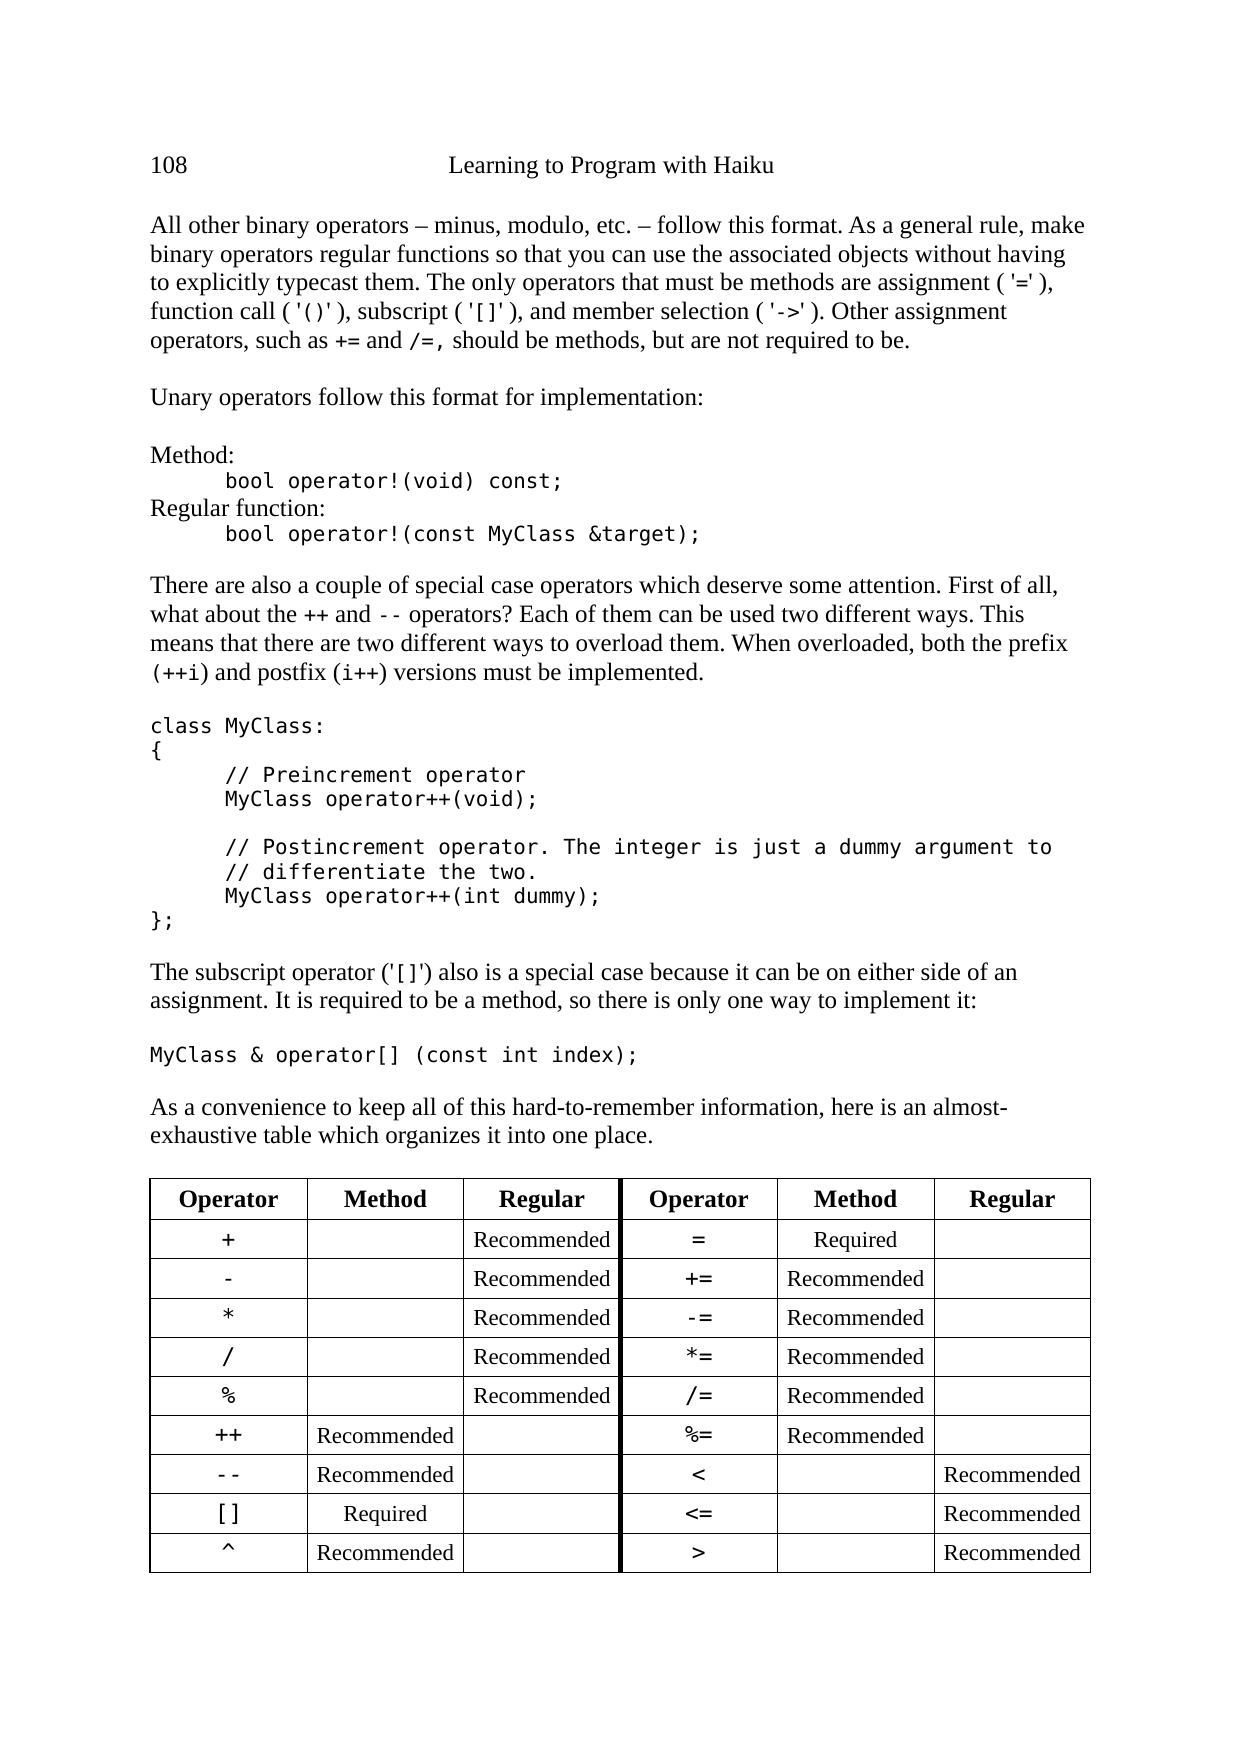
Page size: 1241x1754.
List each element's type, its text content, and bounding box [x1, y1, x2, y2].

table_cell + [151, 1220, 307, 1258]
table_cell Recommended [935, 1455, 1090, 1493]
table_cell ++ [151, 1416, 307, 1454]
table_cell Recommended [464, 1338, 618, 1376]
table_cell <= [623, 1494, 777, 1532]
table_cell [464, 1534, 618, 1572]
text Method: [150, 440, 1091, 469]
text Regular function: [150, 493, 1091, 522]
table_cell -= [623, 1299, 777, 1337]
table_cell * [151, 1299, 307, 1337]
text All other binary operators – minus, modulo, etc. – follow this format. As a general rule, make binary operators regular functions so that you can use the associated objects without having to explicitly typecast them. The only operators that must be methods are assignment ( '=' ), function call ( '()' ), subscript ( '[]' ), and member selection ( '->' ). Other assignment operators, such as += and /=, should be methods, but are not required to be. [150, 210, 1091, 354]
table_cell Recommended [935, 1534, 1090, 1572]
table_cell Recommended [464, 1377, 618, 1415]
table_cell < [623, 1455, 777, 1493]
text // Postincrement operator. The integer is just a dummy argument to [150, 835, 1091, 860]
text // differentiate the two. [150, 860, 1091, 884]
table_cell [935, 1220, 1090, 1258]
text class MyClass: [150, 714, 1091, 738]
text bool operator!(const MyClass &target); [150, 522, 1091, 546]
table_cell > [623, 1534, 777, 1572]
table_cell % [151, 1377, 307, 1415]
table_cell Required [778, 1220, 934, 1258]
table_cell Recommended [778, 1299, 934, 1337]
table_cell [] [151, 1494, 307, 1532]
table_header Operator [151, 1179, 307, 1219]
table_cell [935, 1416, 1090, 1454]
table_cell [308, 1259, 463, 1297]
table_cell [308, 1377, 463, 1415]
table_cell Recommended [464, 1220, 618, 1258]
table_cell Recommended [464, 1299, 618, 1337]
table_header Regular [464, 1179, 618, 1219]
table_cell Recommended [308, 1455, 463, 1493]
table_cell [935, 1377, 1090, 1415]
table_cell [308, 1220, 463, 1258]
text { [150, 738, 1091, 763]
table_cell [778, 1455, 934, 1493]
table_cell [778, 1494, 934, 1532]
table_cell [935, 1338, 1090, 1376]
text The subscript operator ('[]') also is a special case because it can be on either side of an assignment. It is required to be a method, so there is only one way to implement it: [150, 957, 1091, 1014]
text // Preincrement operator [150, 763, 1091, 787]
table_cell -- [151, 1455, 307, 1493]
table_cell Recommended [464, 1259, 618, 1297]
text MyClass operator++(void); [150, 787, 1091, 811]
table_cell Recommended [935, 1494, 1090, 1532]
table_cell Recommended [308, 1416, 463, 1454]
table_cell ^ [151, 1534, 307, 1572]
table_cell Required [308, 1494, 463, 1532]
table_cell Recommended [778, 1377, 934, 1415]
table_cell [464, 1455, 618, 1493]
table_cell Recommended [778, 1259, 934, 1297]
table_cell - [151, 1259, 307, 1297]
table_cell Recommended [778, 1338, 934, 1376]
table_cell /= [623, 1377, 777, 1415]
table_header Operator [623, 1179, 777, 1219]
table_header Method [778, 1179, 934, 1219]
table_cell += [623, 1259, 777, 1297]
text bool operator!(void) const; [150, 469, 1091, 493]
table_cell [308, 1338, 463, 1376]
text Unary operators follow this format for implementation: [150, 382, 1091, 411]
table_cell [308, 1299, 463, 1337]
table_cell = [623, 1220, 777, 1258]
table_cell Recommended [308, 1534, 463, 1572]
table_cell *= [623, 1338, 777, 1376]
text MyClass & operator[] (const int index); [150, 1043, 1091, 1067]
table_cell %= [623, 1416, 777, 1454]
table_cell / [151, 1338, 307, 1376]
table_cell Recommended [778, 1416, 934, 1454]
table_cell [935, 1299, 1090, 1337]
table_cell [464, 1494, 618, 1532]
text As a convenience to keep all of this hard-to-remember information, here is an almost-exhaustive table which organizes it into one place. [150, 1092, 1091, 1178]
table_cell [464, 1416, 618, 1454]
table_header Method [308, 1179, 463, 1219]
text There are also a couple of special case operators which deserve some attention. First of all, what about the ++ and -- operators? Each of them can be used two different ways. This means that there are two different ways to overload them. When overloaded, both the prefix (++i) and postfix (i++) versions must be implemented. [150, 570, 1091, 685]
table_cell [935, 1259, 1090, 1297]
table_header Regular [935, 1179, 1090, 1219]
table_cell [778, 1534, 934, 1572]
text MyClass operator++(int dummy); }; [150, 884, 1091, 932]
